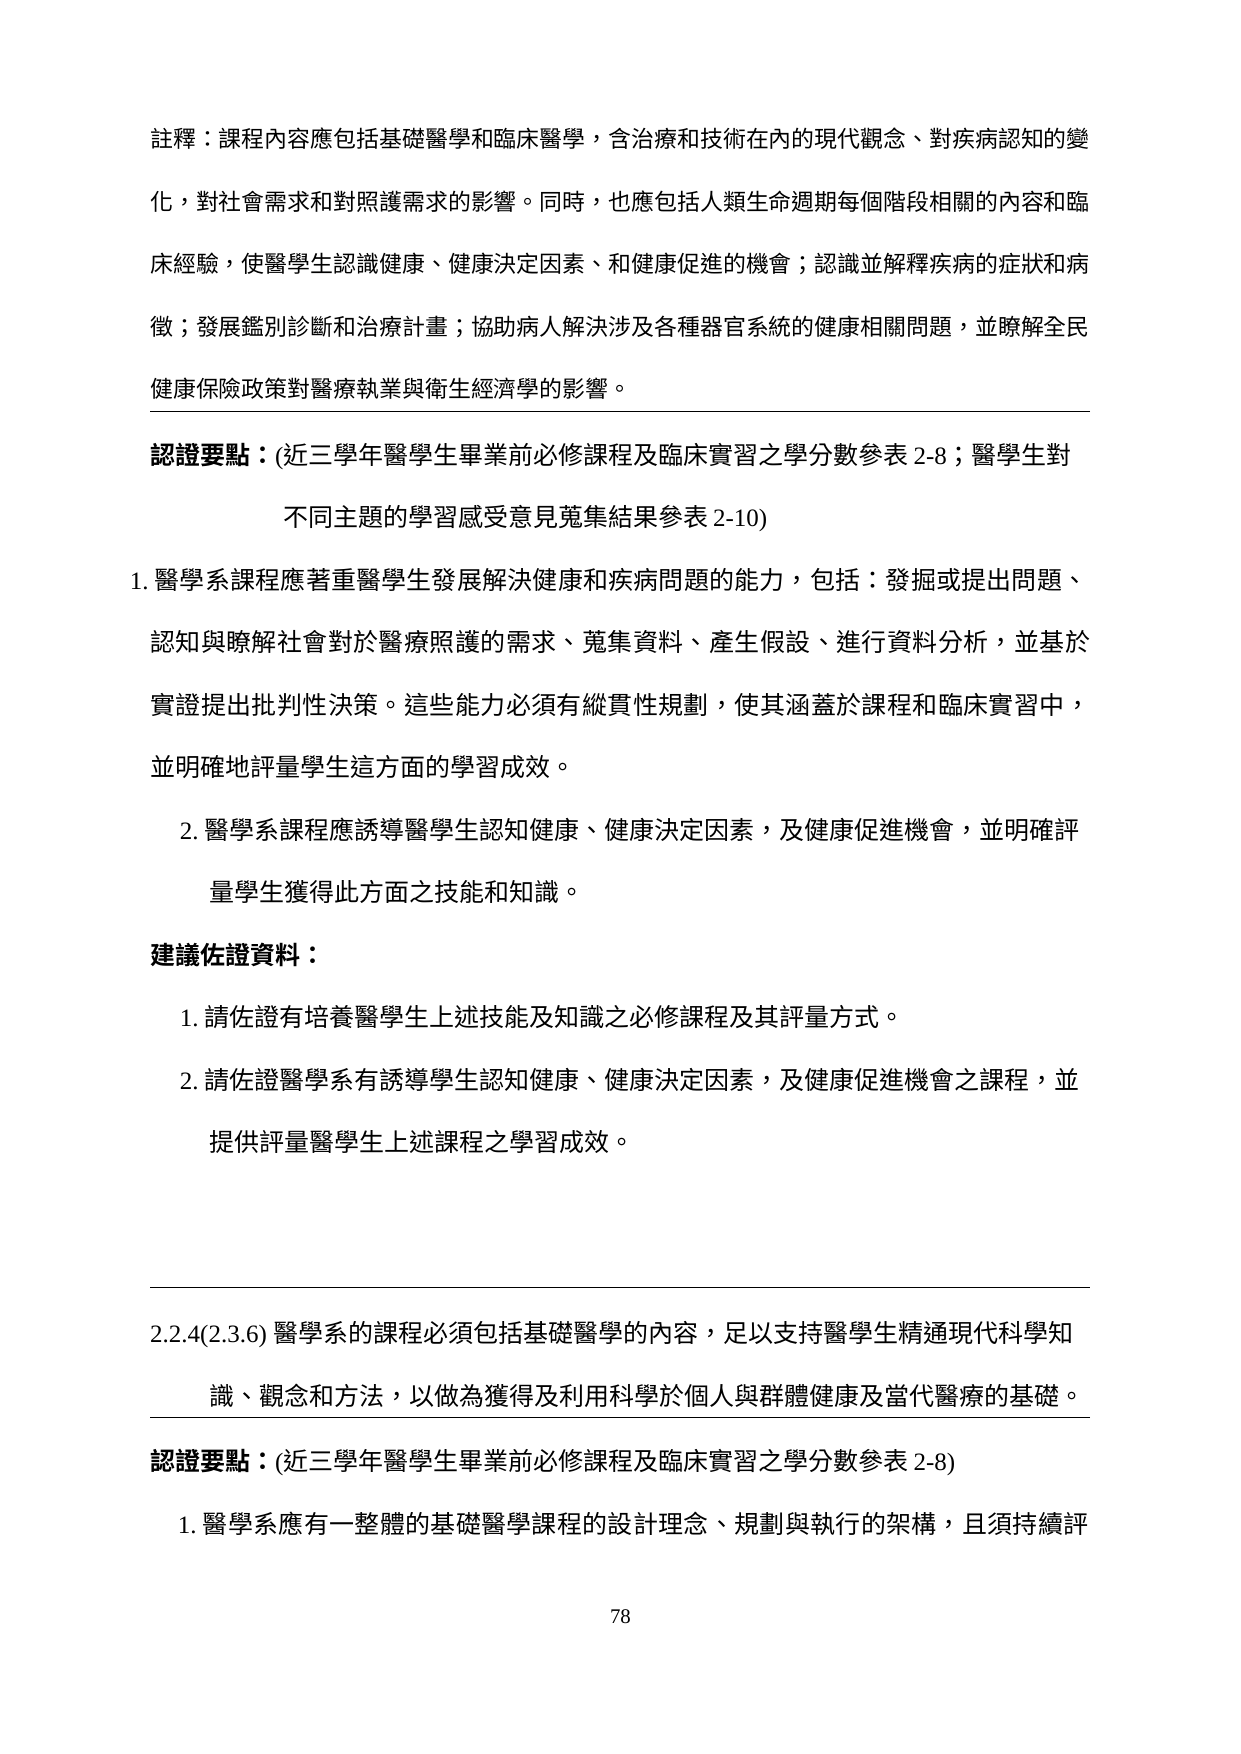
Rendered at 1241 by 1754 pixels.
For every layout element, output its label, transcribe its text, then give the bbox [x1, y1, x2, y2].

list 醫學系課程應誘導醫學生認知健康、健康決定因素，及健康促進機會，並明確評量學生獲得此方面之技能和知識。 [179, 787, 1090, 912]
list 醫學系課程應著重醫學生發展解決健康和疾病問題的能力，包括：發掘或提出問題、認知與瞭解社會對於醫療照護的需求、蒐集資料、產生假設、進行資料分析，並基於實證提出批判性決策。這些能力必須有縱貫性規劃，使其涵蓋於課程和臨床實習中，並明確地評量學生這方面的學習成效。 [129, 537, 1090, 787]
list 請佐證有培養醫學生上述技能及知識之必修課程及其評量方式。 [179, 974, 1090, 1037]
text 建議佐證資料： [150, 912, 1090, 974]
text 認證要點：(近三學年醫學生畢業前必修課程及臨床實習之學分數參表2-8) [150, 1418, 1090, 1481]
list 醫學系應有一整體的基礎醫學課程的設計理念、規劃與執行的架構，且須持續評 [178, 1481, 1090, 1543]
text 註釋：課程內容應包括基礎醫學和臨床醫學，含治療和技術在內的現代觀念、對疾病認知的變化，對社會需求和對照護需求的影響。同時，也應包括人類生命週期每個階段相關的內容和臨床經驗，使醫學生認識健康、健康決定因素、和健康促進的機會；認識並解釋疾病的症狀和病徵；發展鑑別診斷和治療計畫；協助病人解決涉及各種器官系統的健康相關問題，並瞭解全民健康保險政策對醫療執業與衛生經濟學的影響。 [150, 96, 1090, 411]
list 請佐證醫學系有誘導學生認知健康、健康決定因素，及健康促進機會之課程，並提供評量醫學生上述課程之學習成效。 [179, 1037, 1090, 1162]
text 2.2.4(2.3.6) 醫學系的課程必須包括基礎醫學的內容，足以支持醫學生精通現代科學知識、觀念和方法，以做為獲得及利用科學於個人與群體健康及當代醫療的基礎。 [150, 1288, 1090, 1417]
text 認證要點：(近三學年醫學生畢業前必修課程及臨床實習之學分數參表2-8；醫學生對不同主題的學習感受意見蒐集結果參表2-10) [150, 412, 1090, 537]
